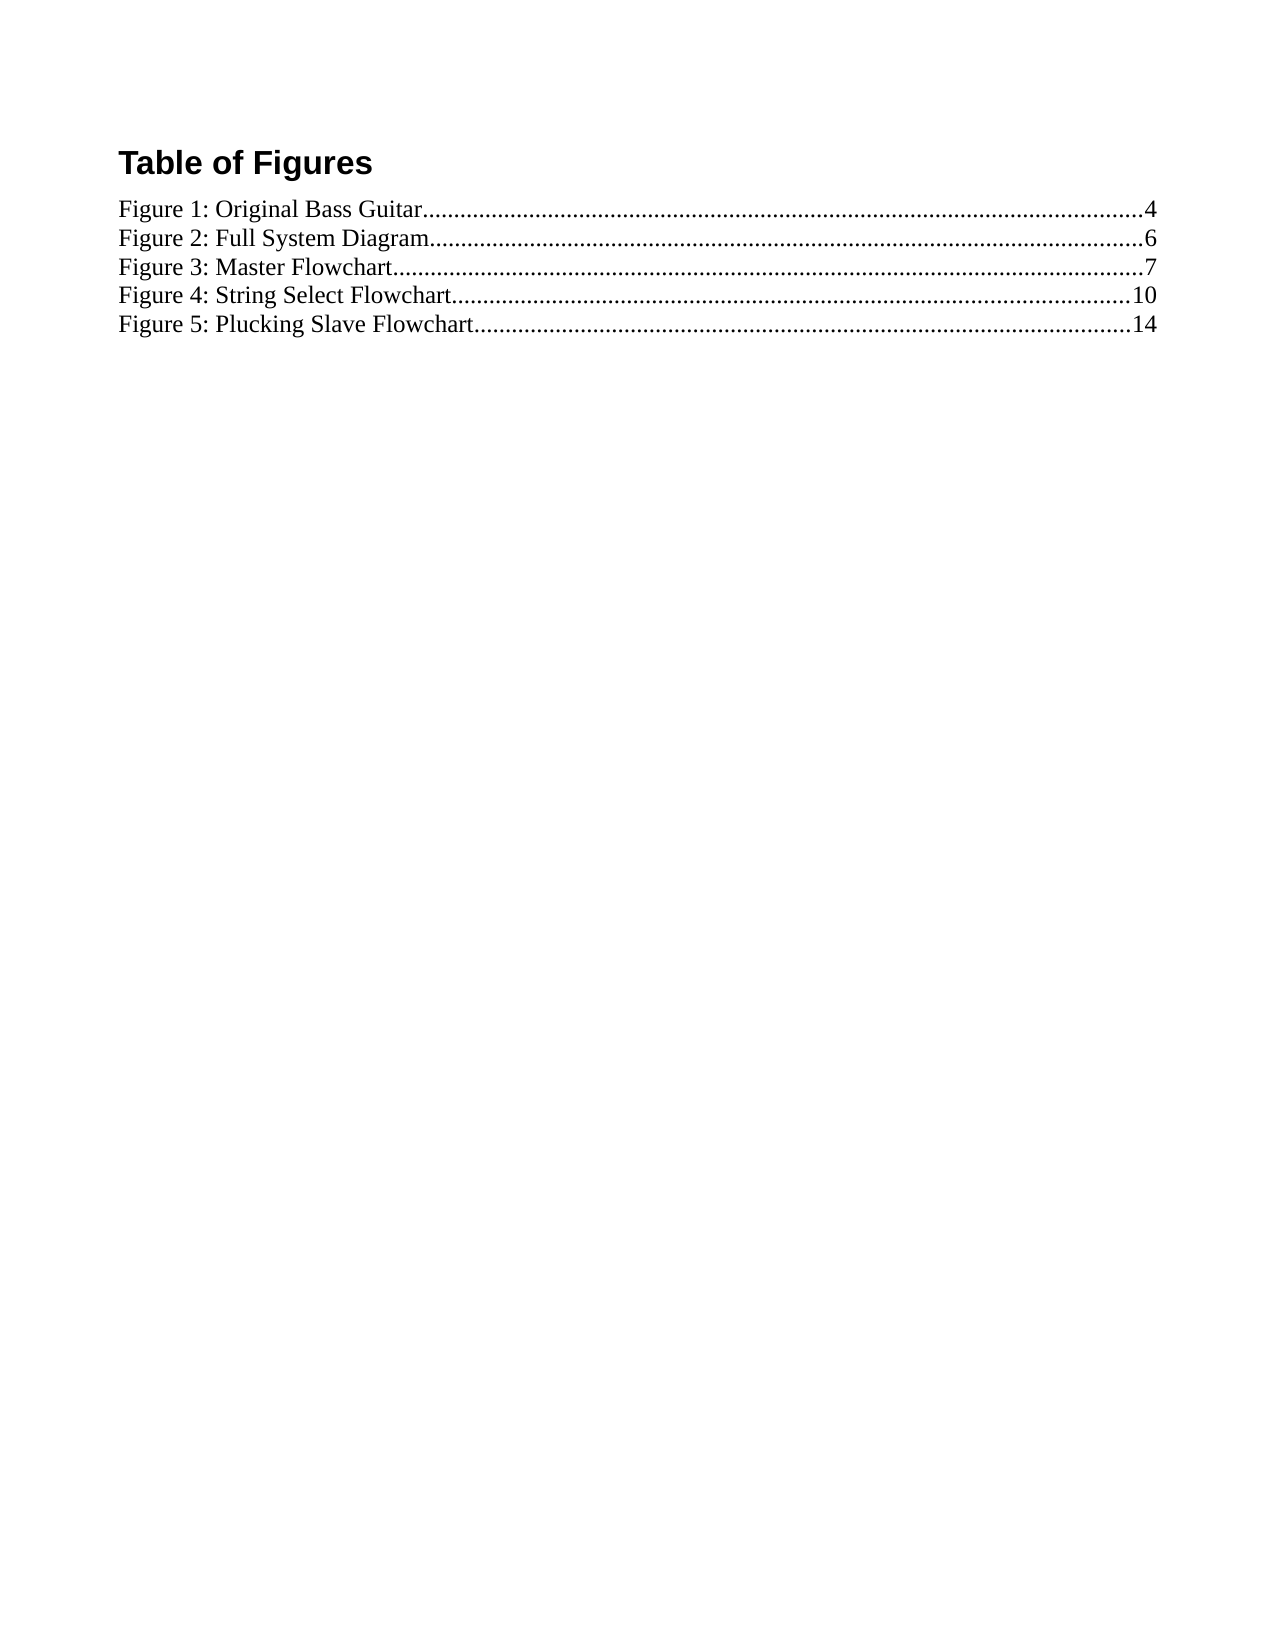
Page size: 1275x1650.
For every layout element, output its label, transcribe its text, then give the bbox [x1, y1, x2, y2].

text Figure 3: Master Flowchart 7 [118, 252, 1157, 280]
subtitle Table of Figures [118, 143, 1157, 182]
text Figure 4: String Select Flowchart 10 [118, 280, 1157, 309]
text Figure 1: Original Bass Guitar 4 [118, 194, 1157, 223]
text Figure 2: Full System Diagram 6 [118, 223, 1157, 252]
text Figure 5: Plucking Slave Flowchart 14 [118, 309, 1157, 338]
